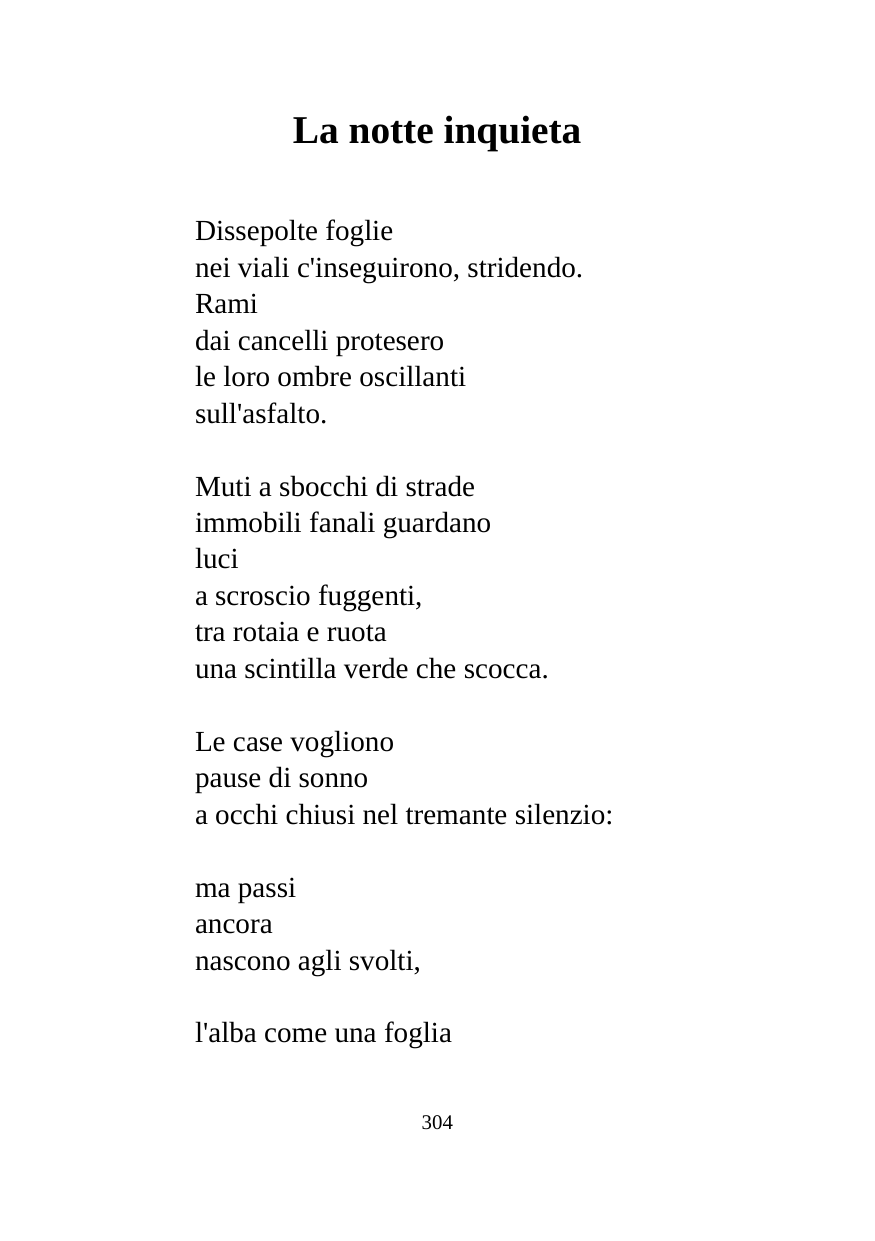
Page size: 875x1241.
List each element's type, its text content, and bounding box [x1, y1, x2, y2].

text nei viali c'inseguirono, stridendo. [195, 250, 768, 283]
text a scroscio fuggenti, [195, 578, 768, 612]
text dai cancelli protesero [195, 323, 768, 356]
subtitle La notte inquieta [106, 106, 768, 152]
text ma passi [195, 870, 768, 903]
text nascono agli svolti, [195, 943, 768, 976]
text Muti a sbocchi di strade [195, 469, 768, 502]
text l'alba come una foglia [195, 1016, 768, 1049]
text tra rotaia e ruota [195, 614, 768, 648]
text le loro ombre oscillanti [195, 359, 768, 393]
text Dissepolte foglie [195, 213, 768, 247]
text pause di sonno [195, 760, 768, 794]
text Le case vogliono [195, 724, 768, 757]
text Rami [195, 286, 768, 320]
text luci [195, 542, 768, 575]
text una scintilla verde che scocca. [195, 651, 768, 684]
text ancora [195, 906, 768, 940]
text a occhi chiusi nel tremante silenzio: [195, 797, 768, 830]
text immobili fanali guardano [195, 505, 768, 539]
text sull'asfalto. [195, 396, 768, 429]
